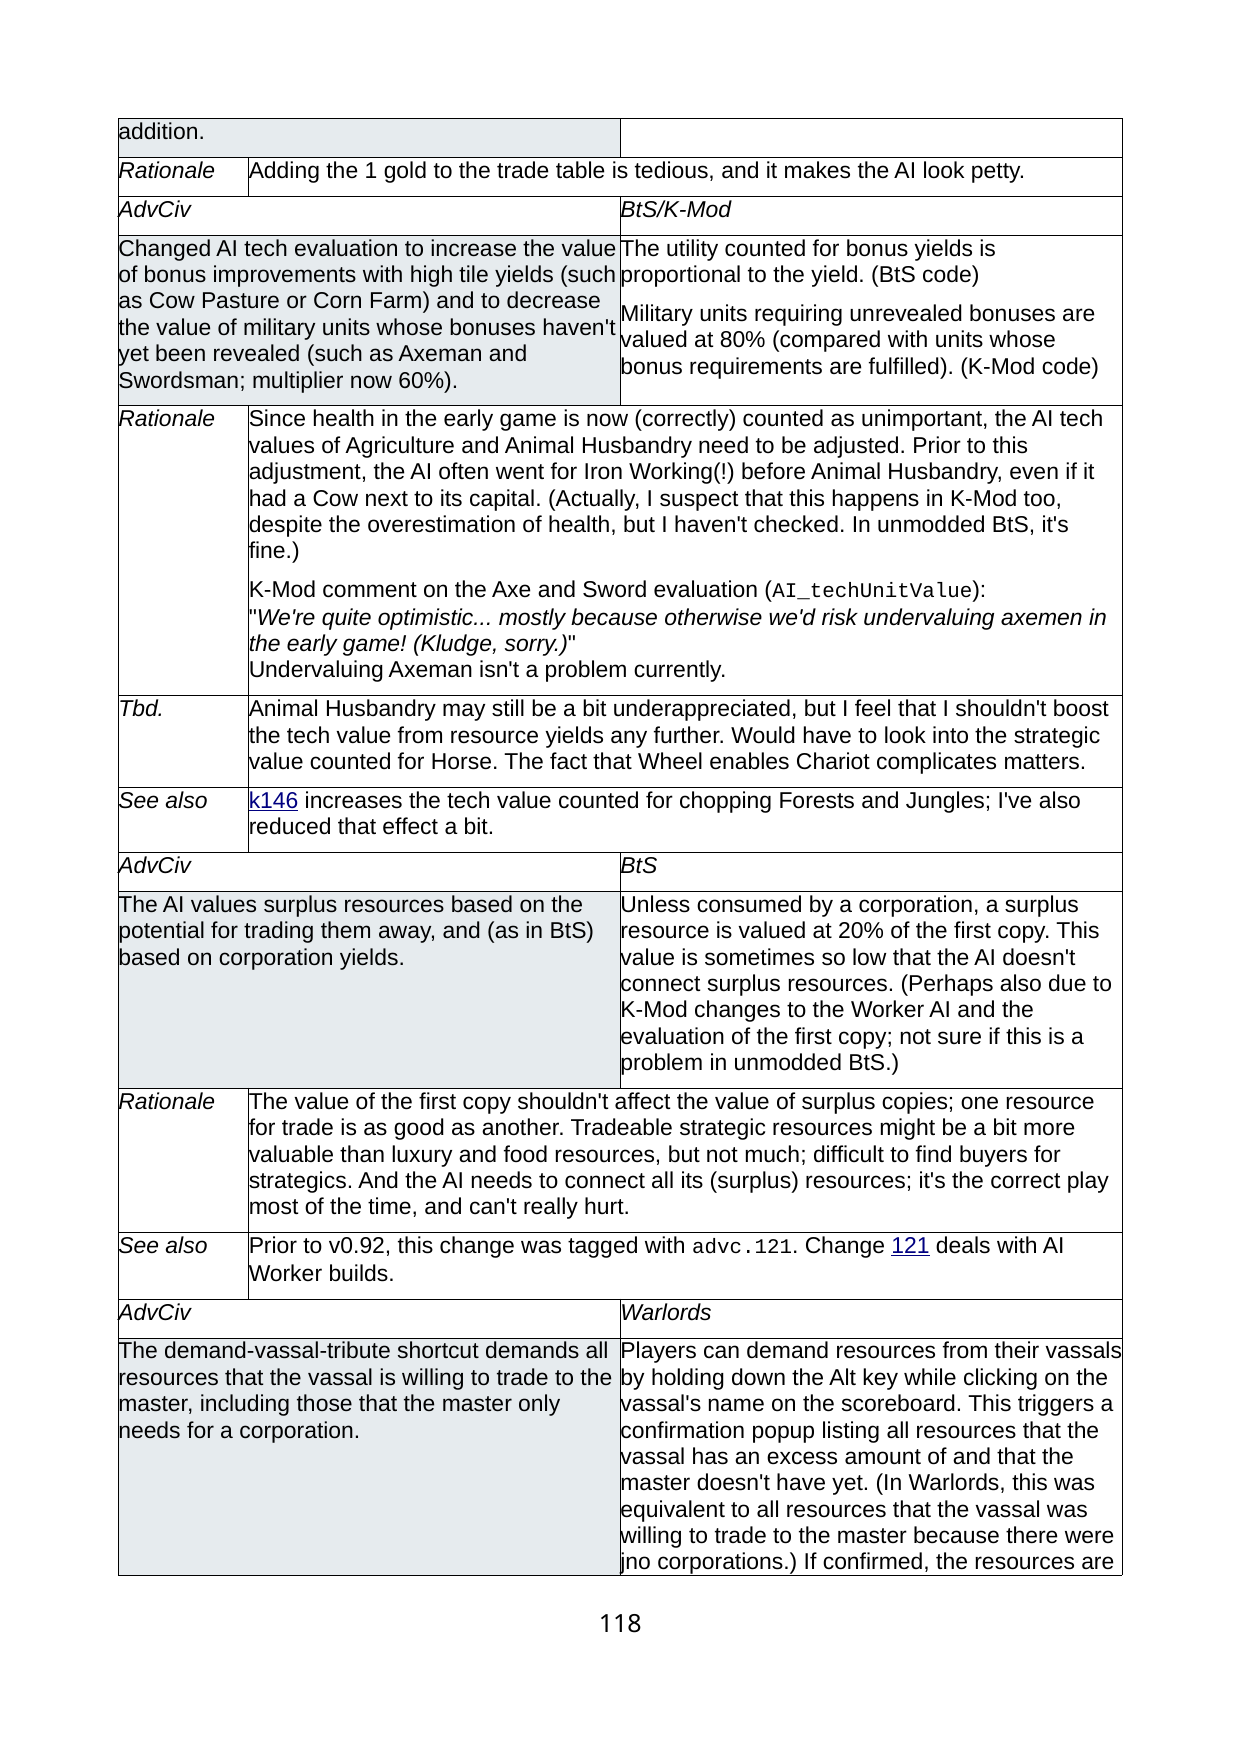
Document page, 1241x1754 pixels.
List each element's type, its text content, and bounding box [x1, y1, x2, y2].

table_cell AdvCiv [119, 197, 620, 235]
table_cell AdvCiv [119, 853, 620, 891]
table_cell [621, 119, 1122, 157]
table_cell Warlords [621, 1300, 1122, 1337]
table_cell Animal Husbandry may still be a bit underappreciated, but I feel that I shouldn't boost the tech value from resource yields any further. Would have to look into the strategic value counted for Horse. The fact that Wheel enables Chariot complicates matters. [249, 696, 1122, 787]
table_cell Prior to v0.92, this change was tagged with advc.121. Change 121 deals with AI Worker builds. [249, 1233, 1122, 1298]
table_cell addition. [119, 119, 620, 157]
table_cell Players can demand resources from their vassals by holding down the Alt key while clicking on the vassal's name on the scoreboard. This triggers a confirmation popup listing all resources that the vassal has an excess amount of and that the master doesn't have yet. (In Warlords, this was equivalent to all resources that the vassal was willing to trade to the master because there were jno corporations.) If confirmed, the resources are [621, 1339, 1122, 1575]
table_cell The utility counted for bonus yields is proportional to the yield. (BtS code) Military units requiring unrevealed bonuses are valued at 80% (compared with units whose bonus requirements are fulfilled). (K-Mod code) [621, 236, 1122, 405]
table_cell Rationale [119, 406, 248, 695]
table_cell The demand-vassal-tribute shortcut demands all resources that the vassal is willing to trade to the master, including those that the master only needs for a corporation. [119, 1339, 620, 1575]
table_cell BtS/K-Mod [621, 197, 1122, 235]
table_cell Since health in the early game is now (correctly) counted as unimportant, the AI tech values of Agriculture and Animal Husbandry need to be adjusted. Prior to this adjustment, the AI often went for Iron Working(!) before Animal Husbandry, even if it had a Cow next to its capital. (Actually, I suspect that this happens in K-Mod too, despite the overestimation of health, but I haven't checked. In unmodded BtS, it's fine.) K-Mod comment on the Axe and Sword evaluation (AI_techUnitValue): "We're quite optimistic... mostly because otherwise we'd risk undervaluing axemen in the early game! (Kludge, sorry.)" Undervaluing Axeman isn't a problem currently. [249, 406, 1122, 695]
table_cell BtS [621, 853, 1122, 891]
table_cell See also [119, 1233, 248, 1298]
table_cell Adding the 1 gold to the trade table is tedious, and it makes the AI look petty. [249, 158, 1122, 196]
table_cell Unless consumed by a corporation, a surplus resource is valued at 20% of the first copy. This value is sometimes so low that the AI doesn't connect surplus resources. (Perhaps also due to K-Mod changes to the Worker AI and the evaluation of the first copy; not sure if this is a problem in unmodded BtS.) [621, 892, 1122, 1088]
table_cell Tbd. [119, 696, 248, 787]
table_cell k146 increases the tech value counted for chopping Forests and Jungles; I've also reduced that effect a bit. [249, 788, 1122, 852]
table_cell See also [119, 788, 248, 852]
table_cell Rationale [119, 1089, 248, 1232]
table_cell The AI values surplus resources based on the potential for trading them away, and (as in BtS) based on corporation yields. [119, 892, 620, 1088]
table_cell Rationale [119, 158, 248, 196]
table_cell AdvCiv [119, 1300, 620, 1337]
table_cell Changed AI tech evaluation to increase the value of bonus improvements with high tile yields (such as Cow Pasture or Corn Farm) and to decrease the value of military units whose bonuses haven't yet been revealed (such as Axeman and Swordsman; multiplier now 60%). [119, 236, 620, 405]
table_cell The value of the first copy shouldn't affect the value of surplus copies; one resource for trade is as good as another. Tradeable strategic resources might be a bit more valuable than luxury and food resources, but not much; difficult to find buyers for strategics. And the AI needs to connect all its (surplus) resources; it's the correct play most of the time, and can't really hurt. [249, 1089, 1122, 1232]
